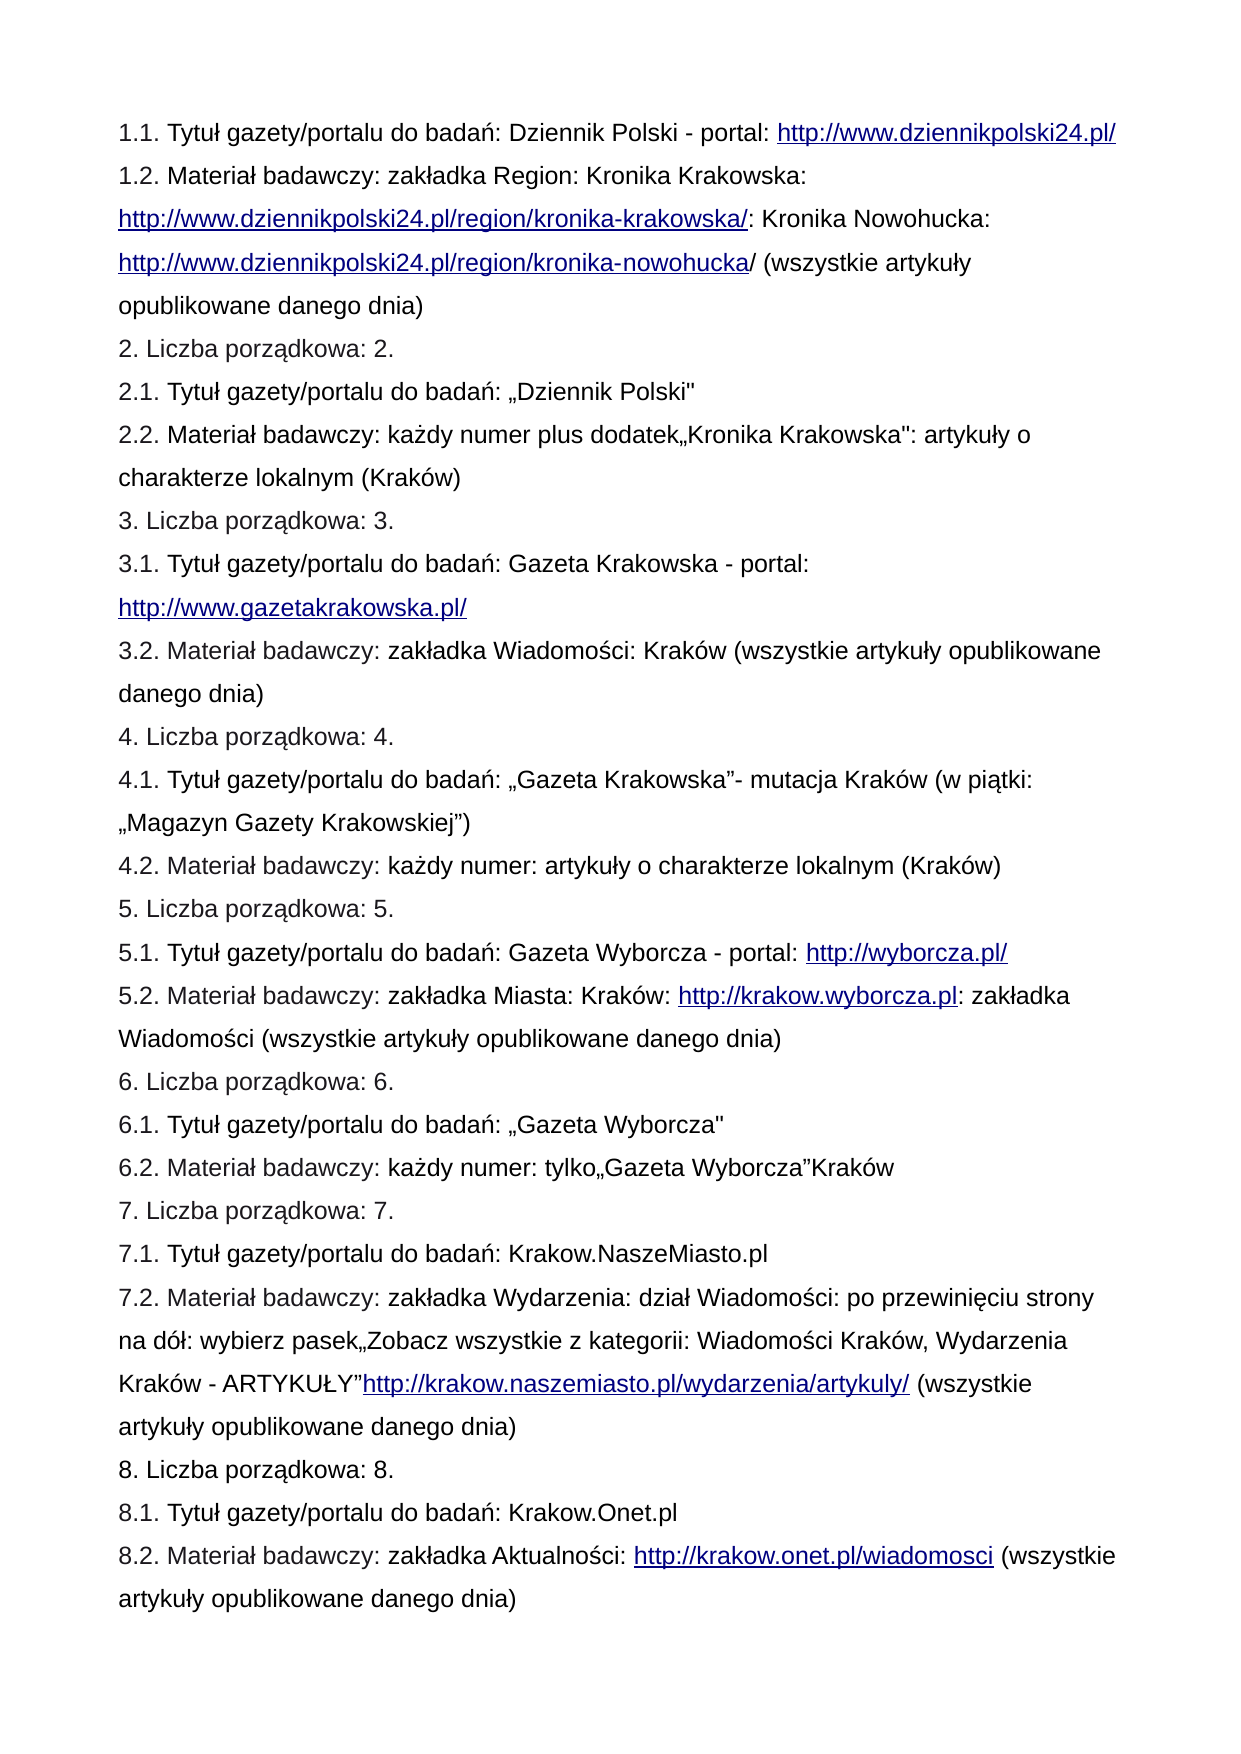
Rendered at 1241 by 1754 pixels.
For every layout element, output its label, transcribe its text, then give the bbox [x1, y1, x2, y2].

text 8.1. Tytuł gazety/portalu do badań: Krakow.Onet.pl [118, 1498, 1122, 1527]
text 4.1. Tytuł gazety/portalu do badań: „Gazeta Krakowska”- mutacja Kraków (w piątki:„Magazyn Gazety Krakowskiej”) [118, 765, 1122, 837]
text 2. Liczba porządkowa: 2. [118, 334, 1122, 362]
text 1.1. Tytuł gazety/portalu do badań: Dziennik Polski - portal: http://www.dziennikpolski24.pl/ [118, 118, 1122, 147]
text 6. Liczba porządkowa: 6. [118, 1067, 1122, 1096]
text 7.1. Tytuł gazety/portalu do badań: Krakow.NaszeMiasto.pl [118, 1239, 1122, 1268]
text 5.2. Materiał badawczy: zakładka Miasta: Kraków: http://krakow.wyborcza.pl: zakładka Wiadomości (wszystkie artykuły opublikowane danego dnia) [118, 981, 1122, 1052]
text 4. Liczba porządkowa: 4. [118, 722, 1122, 751]
text 7. Liczba porządkowa: 7. [118, 1196, 1122, 1225]
text 3.1. Tytuł gazety/portalu do badań: Gazeta Krakowska - portal: http://www.gazetakrakowska.pl/ [118, 549, 1122, 621]
text 1.2. Materiał badawczy: zakładka Region: Kronika Krakowska: http://www.dziennikpolski24.pl/region/kronika-krakowska/: Kronika Nowohucka: http://www.dziennikpolski24.pl/region/kronika-nowohucka/ (wszystkie artykuły opublikowane danego dnia) [118, 161, 1122, 319]
text 6.2. Materiał badawczy: każdy numer: tylko„Gazeta Wyborcza”Kraków [118, 1153, 1122, 1182]
text 2.2. Materiał badawczy: każdy numer plus dodatek„Kronika Krakowska": artykuły o charakterze lokalnym (Kraków) [118, 420, 1122, 492]
text 6.1. Tytuł gazety/portalu do badań: „Gazeta Wyborcza" [118, 1110, 1122, 1139]
text 2.1. Tytuł gazety/portalu do badań: „Dziennik Polski" [118, 377, 1122, 406]
text 8. Liczba porządkowa: 8. [118, 1455, 1122, 1484]
text 5.1. Tytuł gazety/portalu do badań: Gazeta Wyborcza - portal: http://wyborcza.pl/ [118, 937, 1122, 966]
text 8.2. Materiał badawczy: zakładka Aktualności: http://krakow.onet.pl/wiadomosci (wszystkie artykuły opublikowane danego dnia) [118, 1541, 1122, 1613]
text 7.2. Materiał badawczy: zakładka Wydarzenia: dział Wiadomości: po przewinięciu strony na dół: wybierz pasek„Zobacz wszystkie z kategorii: Wiadomości Kraków, Wydarzenia Kraków - ARTYKUŁY”http://krakow.naszemiasto.pl/wydarzenia/artykuly/ (wszystkie artykuły opublikowane danego dnia) [118, 1282, 1122, 1441]
text 4.2. Materiał badawczy: każdy numer: artykuły o charakterze lokalnym (Kraków) [118, 851, 1122, 880]
text 3.2. Materiał badawczy: zakładka Wiadomości: Kraków (wszystkie artykuły opublikowane danego dnia) [118, 636, 1122, 707]
text 5. Liczba porządkowa: 5. [118, 894, 1122, 923]
text 3. Liczba porządkowa: 3. [118, 506, 1122, 535]
